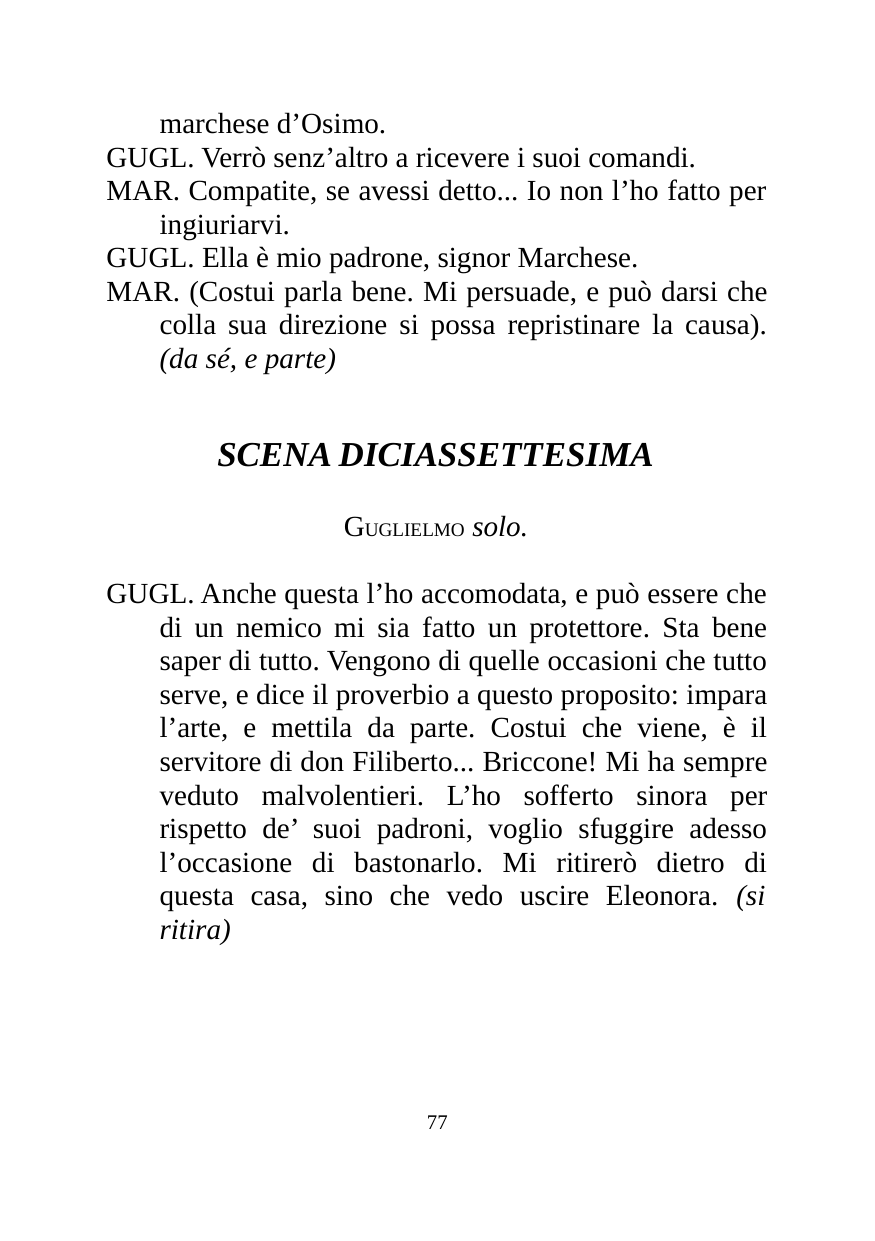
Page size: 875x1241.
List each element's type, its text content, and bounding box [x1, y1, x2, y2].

text marchese d’Osimo. [106, 106, 768, 140]
text MAR. Compatite, se avessi detto... Io non l’ho fatto per ingiuriarvi. [106, 173, 768, 240]
text GUGL. Anche questa l’ho accomodata, e può essere che di un nemico mi sia fatto un protettore. Sta bene saper di tutto. Vengono di quelle occasioni che tutto serve, e dice il proverbio a questo proposito: impara l’arte, e mettila da parte. Costui che viene, è il servitore di don Filiberto... Briccone! Mi ha sempre veduto malvolentieri. L’ho sofferto sinora per rispetto de’ suoi padroni, voglio sfuggire adesso l’occasione di bastonarlo. Mi ritirerò dietro di questa casa, sino che vedo uscire Eleonora. (si ritira) [106, 576, 768, 945]
text MAR. (Costui parla bene. Mi persuade, e può darsi che colla sua direzione si possa repristinare la causa). (da sé, e parte) [106, 274, 768, 374]
text Guglielmo solo. [106, 509, 768, 543]
text GUGL. Ella è mio padrone, signor Marchese. [106, 240, 768, 274]
text GUGL. Verrò senz’altro a ricevere i suoi comandi. [106, 140, 768, 173]
subtitle SCENA DICIASSETTESIMA [106, 434, 768, 474]
